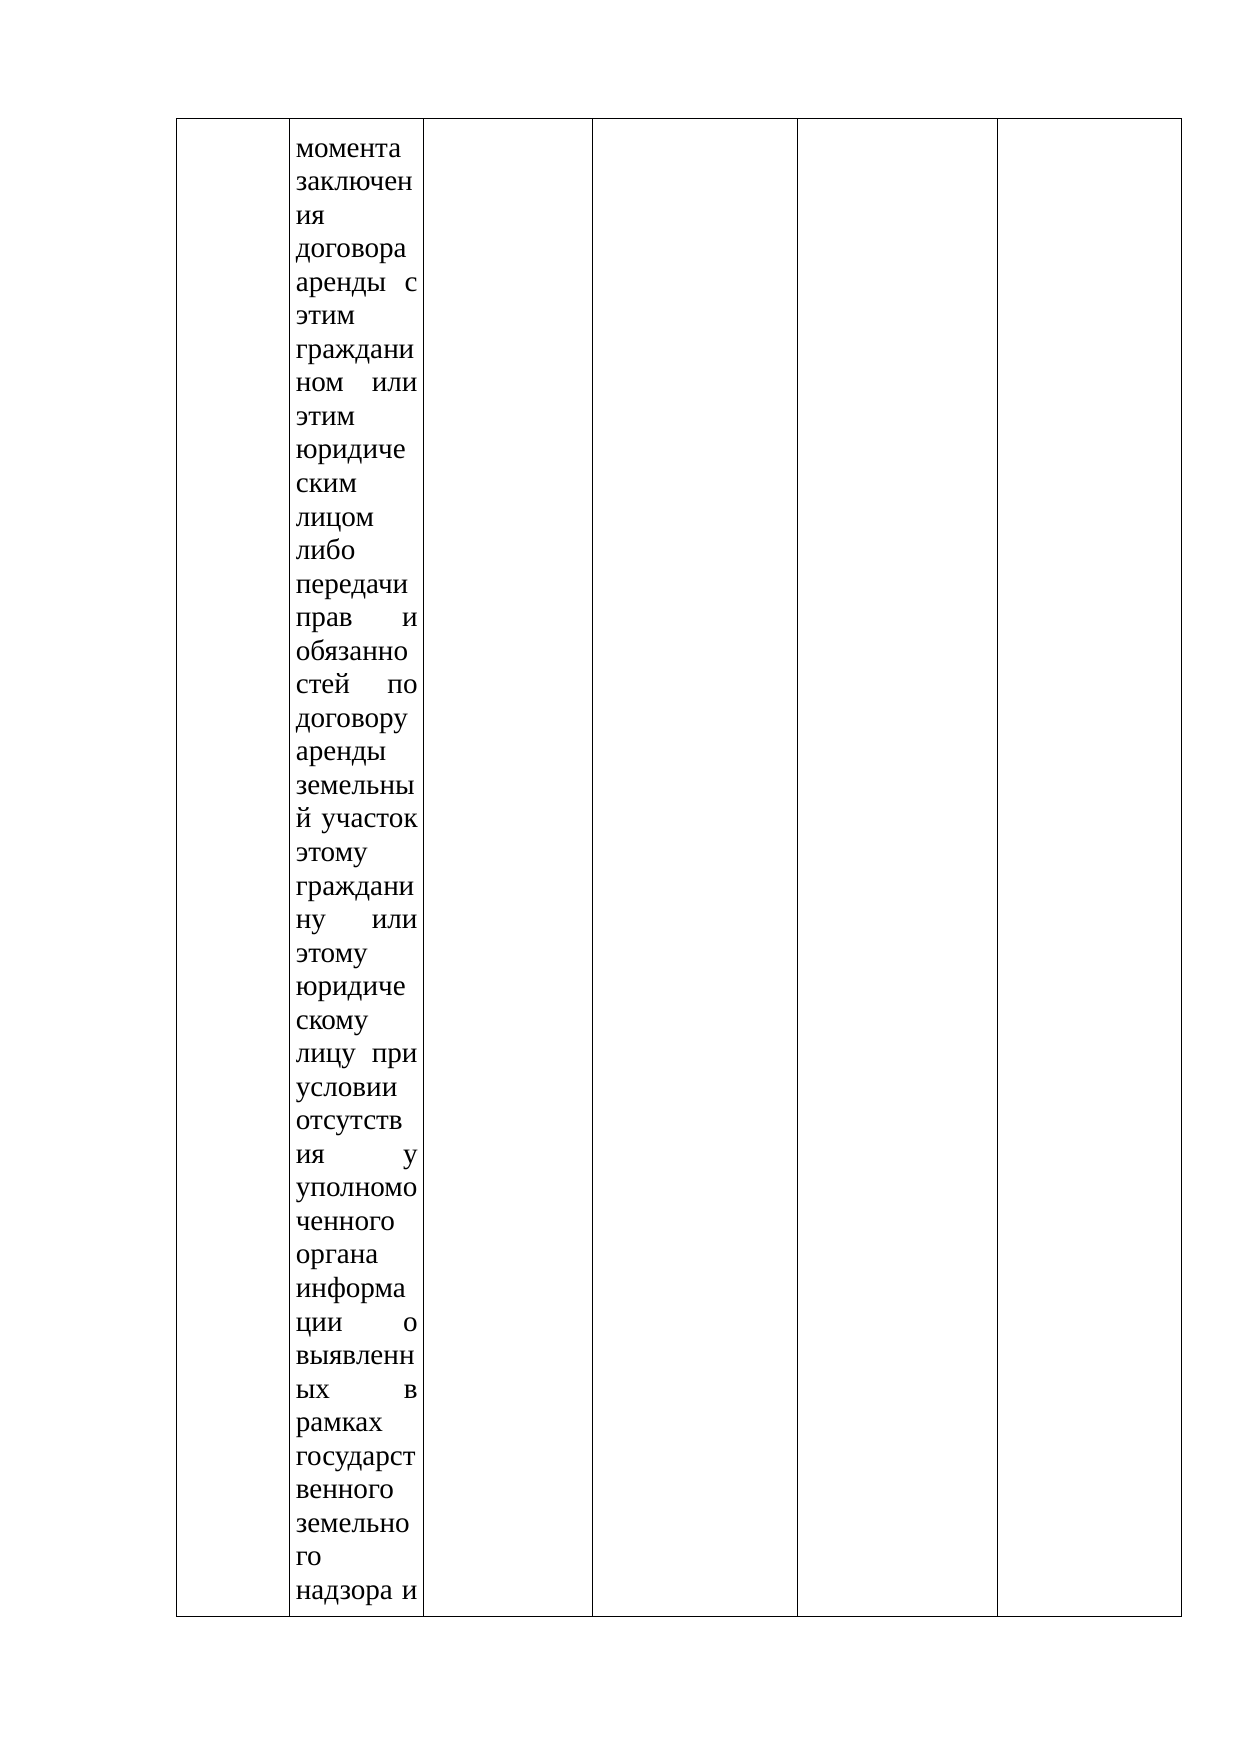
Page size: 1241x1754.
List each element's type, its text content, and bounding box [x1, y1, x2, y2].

table_cell [798, 119, 997, 1616]
table_cell [593, 119, 797, 1616]
table_cell момента заключения договора аренды с этим гражданином или этим юридическим лицом либо передачи прав и обязанностей по договору аренды земельный участок этому гражданину или этому юридическому лицу при условии отсутствия у уполномоченного органа информации о выявленных в рамках государственного земельного надзора и [290, 119, 423, 1616]
table_cell [424, 119, 592, 1616]
table_cell [177, 119, 289, 1616]
table_cell [998, 119, 1181, 1616]
